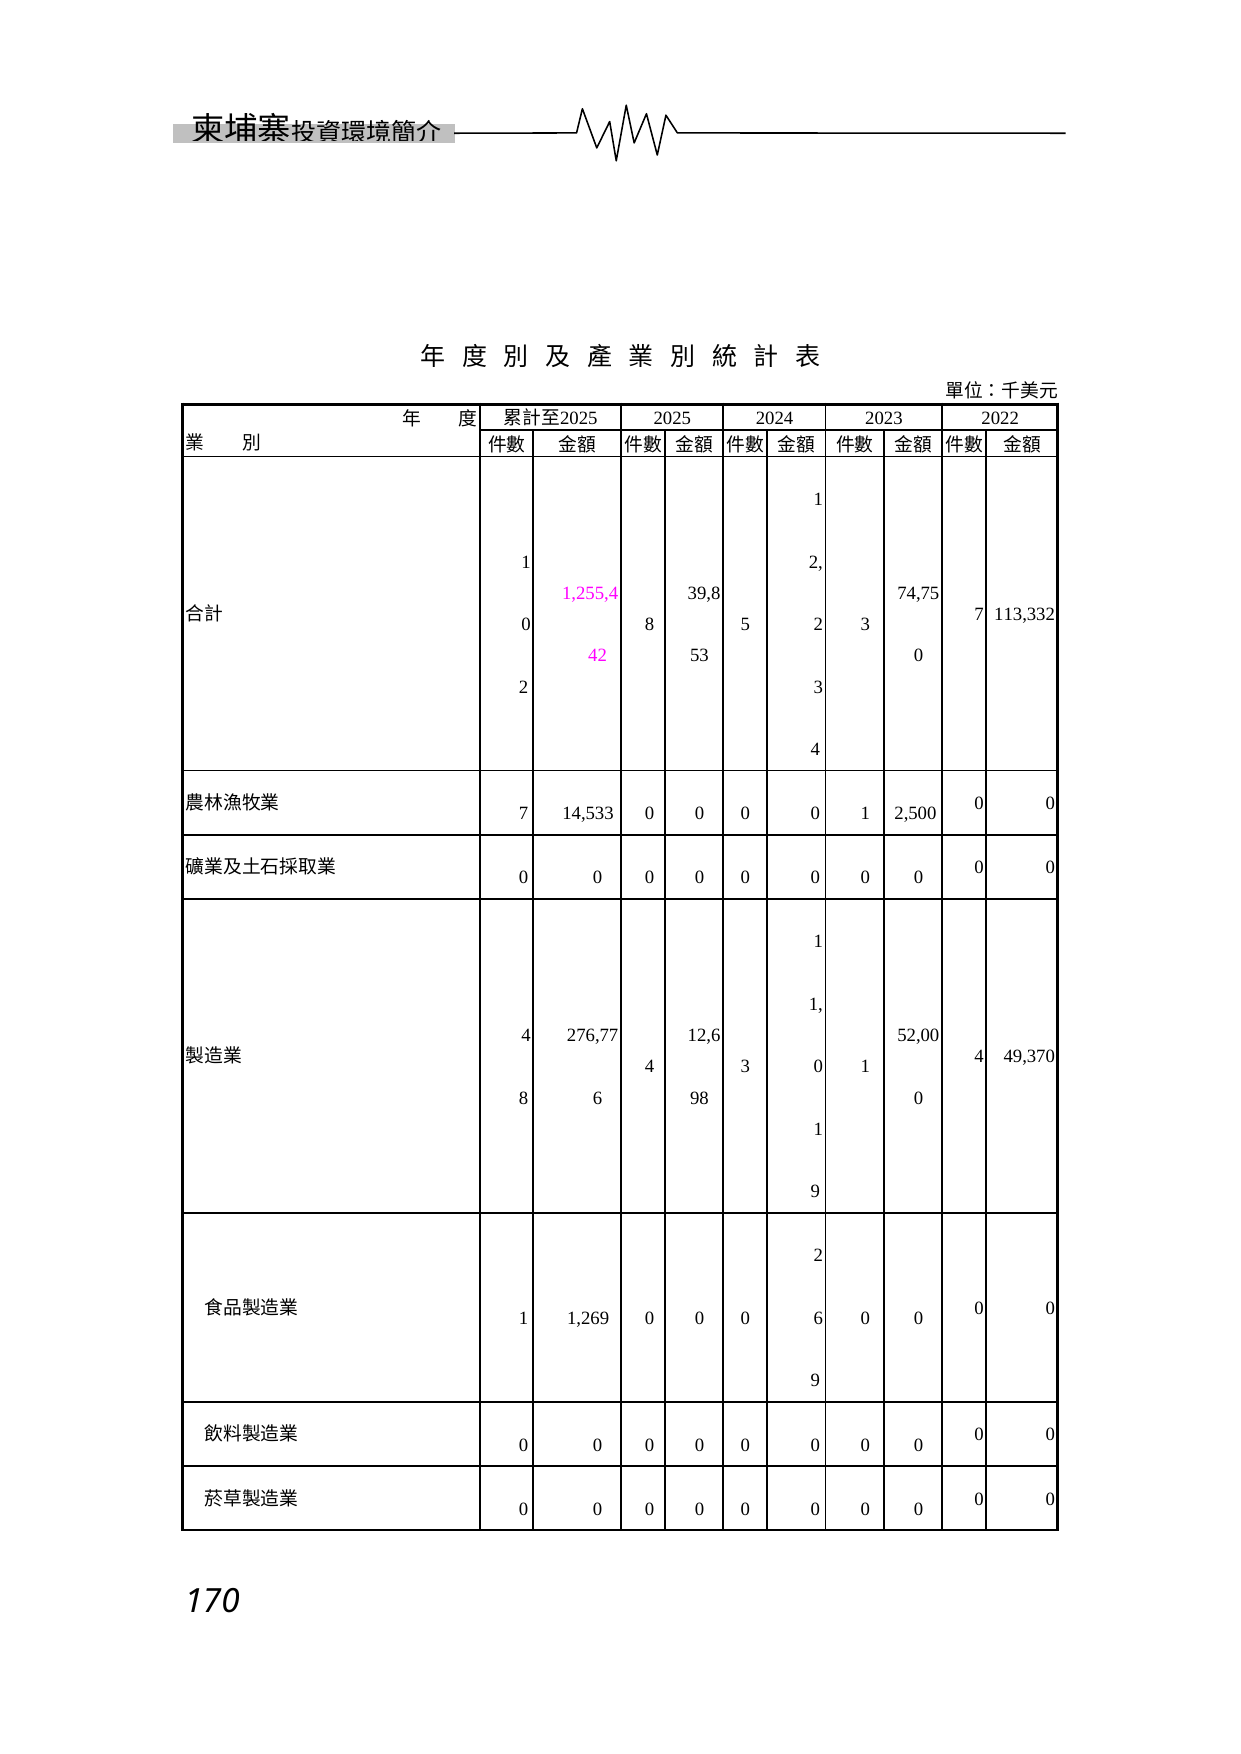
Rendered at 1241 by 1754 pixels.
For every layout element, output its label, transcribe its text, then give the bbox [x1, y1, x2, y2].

table_cell 金額 [987, 431, 1056, 456]
table_cell 0 [622, 1214, 664, 1401]
table_header 2024 [724, 406, 825, 429]
table_cell 0 [724, 1214, 766, 1401]
table_cell 菸草製造業 [184, 1467, 479, 1529]
table_cell 0 [885, 1403, 941, 1465]
table_cell 0 [666, 836, 722, 898]
table_cell 269 [768, 1214, 825, 1401]
table_cell 0 [826, 1214, 883, 1401]
table_header 累計至2025 [481, 406, 620, 429]
table_cell 0 [481, 1403, 532, 1465]
table_cell 0 [768, 1467, 825, 1529]
table_cell 0 [534, 1467, 620, 1529]
table_cell 0 [987, 1214, 1056, 1401]
table_cell 0 [666, 771, 722, 834]
table_cell 0 [481, 1467, 532, 1529]
table_cell 4 [622, 900, 664, 1212]
table_cell 金額 [885, 431, 941, 456]
table_cell 12,698 [666, 900, 722, 1212]
table_cell 0 [943, 771, 985, 834]
table_cell 0 [666, 1214, 722, 1401]
table_cell 0 [622, 1467, 664, 1529]
table_cell 0 [534, 1403, 620, 1465]
table_header 2022 [943, 406, 1056, 429]
table_cell 49,370 [987, 900, 1056, 1212]
table_cell 113,332 [987, 457, 1056, 770]
table_cell 農林漁牧業 [184, 771, 479, 834]
table_cell 件數 [622, 431, 664, 456]
table_cell 0 [724, 1403, 766, 1465]
table_cell 14,533 [534, 771, 620, 834]
table_cell 0 [666, 1403, 722, 1465]
table_cell 0 [724, 836, 766, 898]
table_cell 0 [943, 1403, 985, 1465]
table_cell 0 [768, 836, 825, 898]
table_cell 0 [481, 836, 532, 898]
table_cell 1 [826, 771, 883, 834]
table_cell 1 [481, 1214, 532, 1401]
table_cell 金額 [768, 431, 825, 456]
table_cell 7 [481, 771, 532, 834]
table_cell 0 [885, 836, 941, 898]
table_cell 0 [534, 836, 620, 898]
table_cell 0 [885, 1467, 941, 1529]
table_cell 0 [622, 836, 664, 898]
table_cell 5 [724, 457, 766, 770]
table_cell 0 [826, 1403, 883, 1465]
table_cell 飲料製造業 [184, 1403, 479, 1465]
table_cell 製造業 [184, 900, 479, 1212]
table_cell 0 [987, 1467, 1056, 1529]
table_cell 39,853 [666, 457, 722, 770]
table_cell 件數 [826, 431, 883, 456]
table_cell 48 [481, 900, 532, 1212]
table_cell 食品製造業 [184, 1214, 479, 1401]
table_cell 7 [943, 457, 985, 770]
text 年度別及產業別統計表 [183, 313, 1058, 375]
table_cell 0 [724, 1467, 766, 1529]
table_cell 0 [987, 836, 1056, 898]
table_cell 0 [943, 836, 985, 898]
table_cell 0 [885, 1214, 941, 1401]
table_cell 0 [943, 1467, 985, 1529]
table_cell 0 [768, 1403, 825, 1465]
table_cell 0 [826, 836, 883, 898]
table_cell 8 [622, 457, 664, 770]
table_header 2025 [622, 406, 722, 429]
table_cell 3 [826, 457, 883, 770]
table_cell 1,269 [534, 1214, 620, 1401]
table_cell 52,000 [885, 900, 941, 1212]
text 單位：千美元 [183, 375, 1058, 402]
table_cell 0 [622, 771, 664, 834]
table_cell 3 [724, 900, 766, 1212]
table_cell 0 [724, 771, 766, 834]
table_cell 2,500 [885, 771, 941, 834]
table_header 2023 [826, 406, 941, 429]
table_cell 276,776 [534, 900, 620, 1212]
table_cell 件數 [724, 431, 766, 456]
table_cell 11,019 [768, 900, 825, 1212]
table_cell 礦業及土石採取業 [184, 836, 479, 898]
table_cell 12,234 [768, 457, 825, 770]
table_cell 0 [768, 771, 825, 834]
table_cell 件數 [481, 431, 532, 456]
table_cell 4 [943, 900, 985, 1212]
table_header 年 度 業 別 [184, 406, 479, 456]
table_cell 0 [987, 1403, 1056, 1465]
table_cell 0 [943, 1214, 985, 1401]
table_cell 件數 [943, 431, 985, 456]
table_cell 1,255,442 [534, 457, 620, 770]
table_cell 0 [826, 1467, 883, 1529]
table_cell 合計 [184, 457, 479, 770]
table_cell 1 [826, 900, 883, 1212]
table_cell 0 [666, 1467, 722, 1529]
table_cell 0 [987, 771, 1056, 834]
table_cell 102 [481, 457, 532, 770]
table_cell 74,750 [885, 457, 941, 770]
table_cell 金額 [534, 431, 620, 456]
table_cell 金額 [666, 431, 722, 456]
table_cell 0 [622, 1403, 664, 1465]
